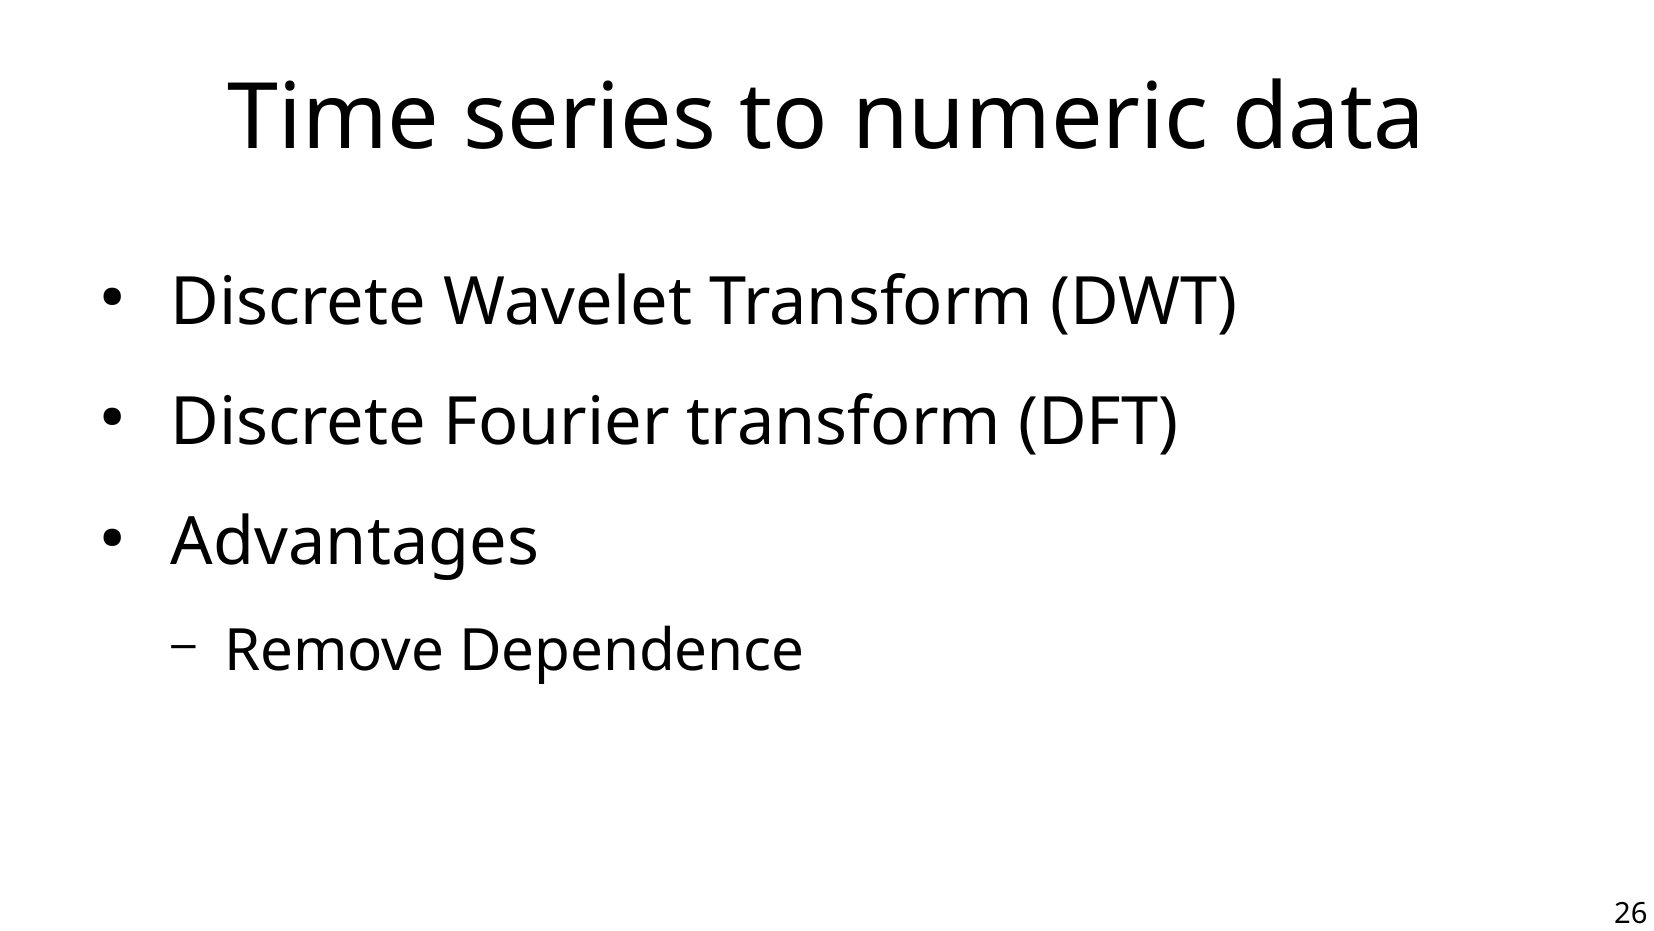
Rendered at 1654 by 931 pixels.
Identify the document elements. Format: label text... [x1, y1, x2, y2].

title Time series to numeric data [82, 1, 1571, 226]
list Discrete Wavelet Transform (DWT) Discrete Fourier transform (DFT) Advantages Remove Dependence [82, 253, 1571, 793]
